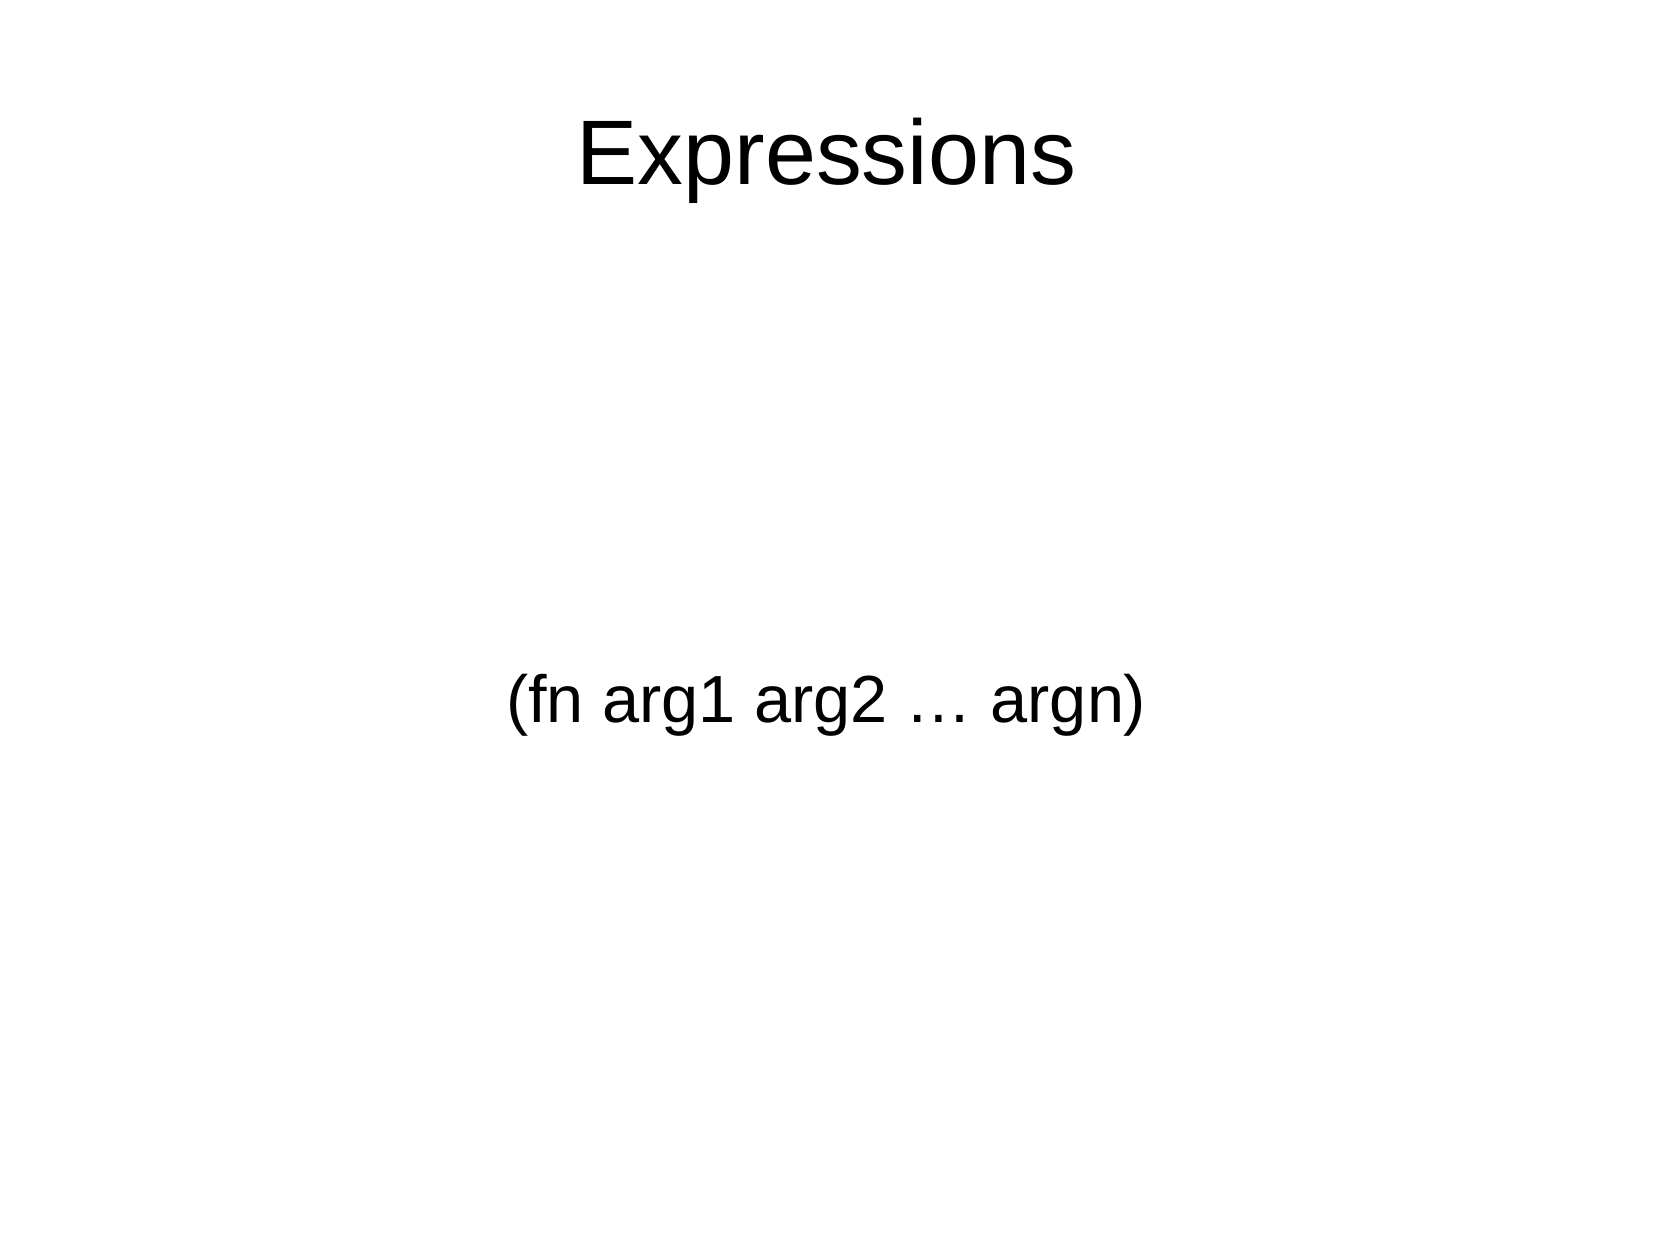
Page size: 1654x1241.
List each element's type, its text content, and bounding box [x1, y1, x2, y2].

title Expressions [82, 49, 1571, 257]
subtitle (fn arg1 arg2 … argn) [82, 297, 1571, 1102]
